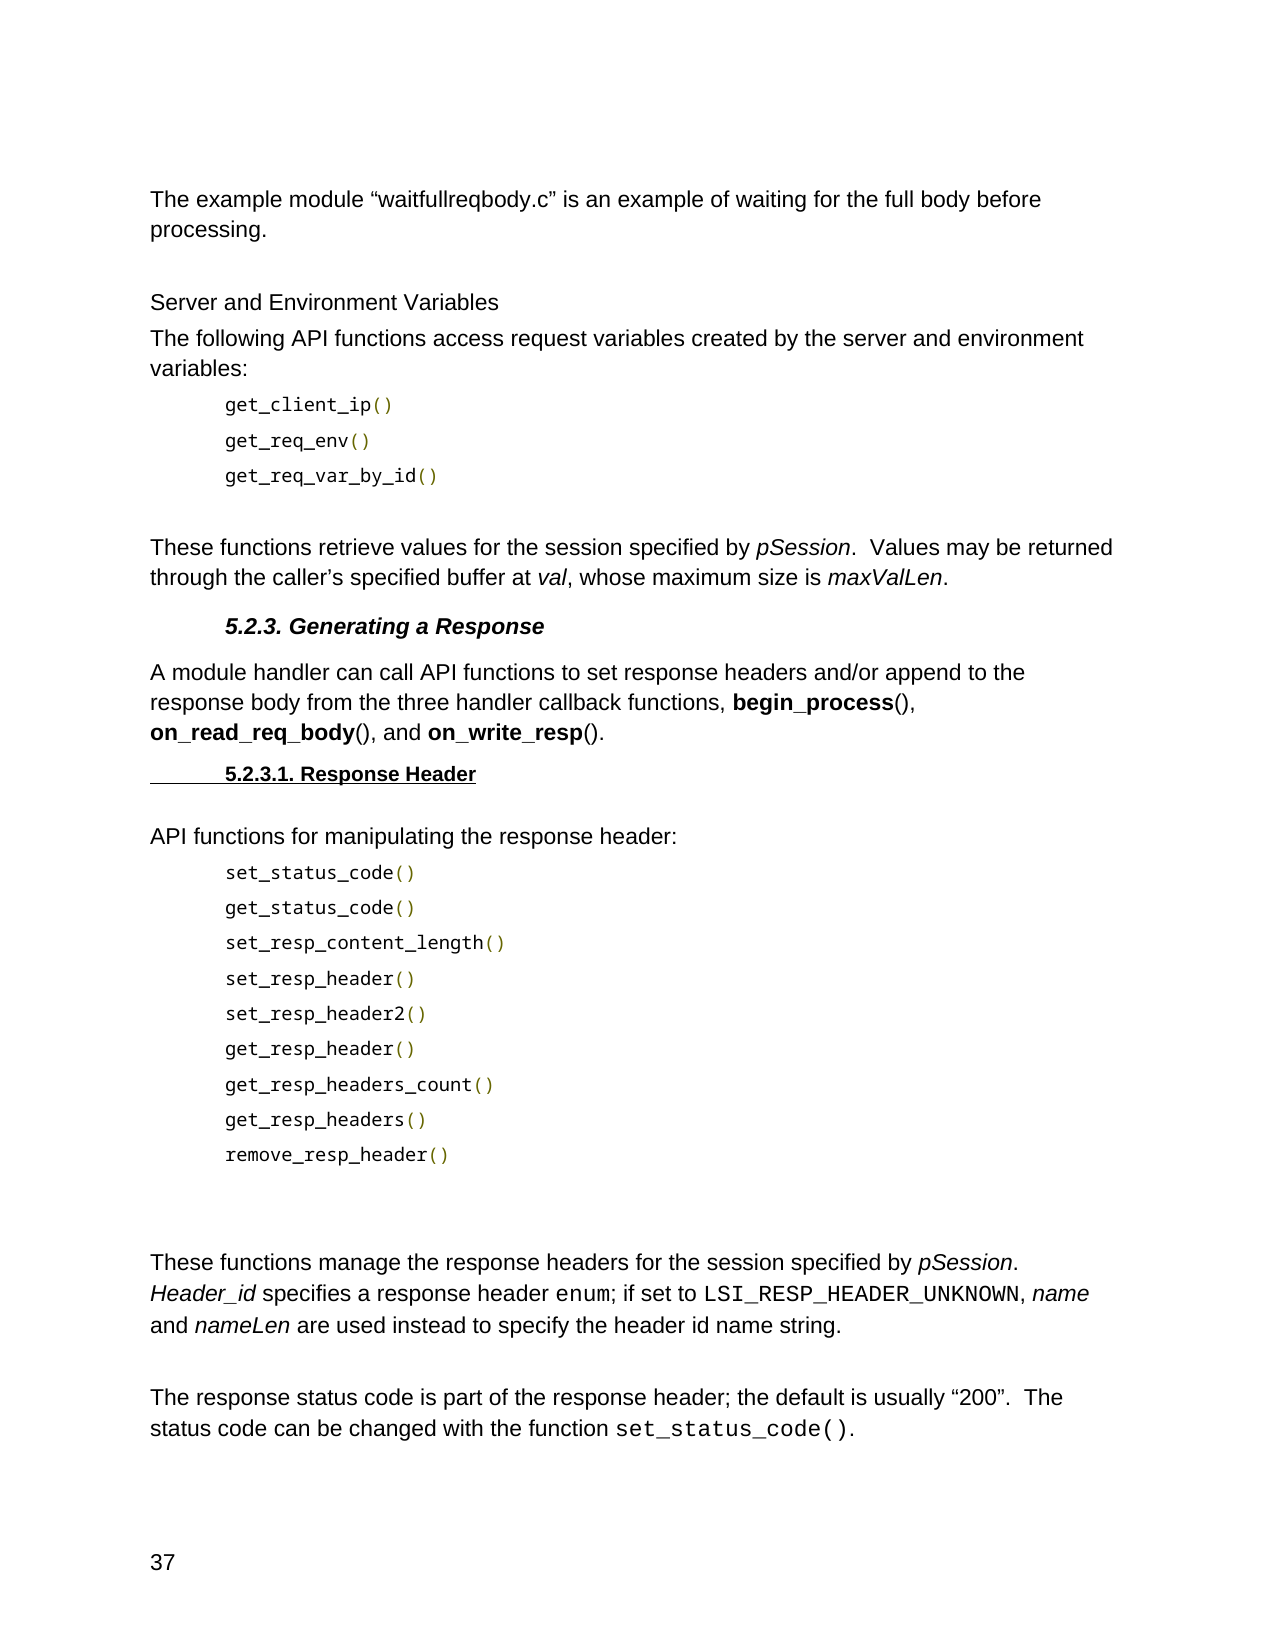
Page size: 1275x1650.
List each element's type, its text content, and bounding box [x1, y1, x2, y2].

text get_status_code() [225, 894, 1125, 920]
text The response status code is part of the response header; the default is usually “200”. The status code can be changed with the function set_status_code(). [150, 1384, 1125, 1443]
text get_resp_headers_count() [225, 1071, 1125, 1096]
text These functions manage the response headers for the session specified by pSession. Header_id specifies a response header enum; if set to LSI_RESP_HEADER_UNKNOWN, name and nameLen are used instead to specify the header id name string. [150, 1249, 1125, 1338]
text get_client_ip() [225, 392, 1125, 417]
text set_resp_header() [225, 965, 1125, 991]
text Server and Environment Variables [150, 289, 1125, 315]
text The example module “waitfullreqbody.c” is an example of waiting for the full body before processing. [150, 186, 1125, 243]
text These functions retrieve values for the session specified by pSession. Values may be returned through the caller’s specified buffer at val, whose maximum size is maxValLen. [150, 534, 1125, 590]
text get_resp_header() [225, 1036, 1125, 1061]
text set_resp_content_length() [225, 930, 1125, 955]
text get_req_env() [225, 427, 1125, 452]
text set_status_code() [225, 859, 1125, 884]
text set_resp_header2() [225, 1000, 1125, 1026]
text remove_resp_header() [225, 1142, 1125, 1167]
text API functions for manipulating the response header: [150, 823, 1125, 849]
text A module handler can call API functions to set response headers and/or append to the response body from the three handler callback functions, begin_process(), on_read_req_body(), and on_write_resp(). [150, 659, 1125, 746]
subtitle 5.2.3.1. Response Header [150, 762, 1125, 786]
text get_resp_headers() [225, 1106, 1125, 1132]
text The following API functions access request variables created by the server and environment variables: [150, 325, 1125, 382]
text get_req_var_by_id() [225, 462, 1125, 488]
subtitle 5.2.3. Generating a Response [150, 613, 1125, 639]
